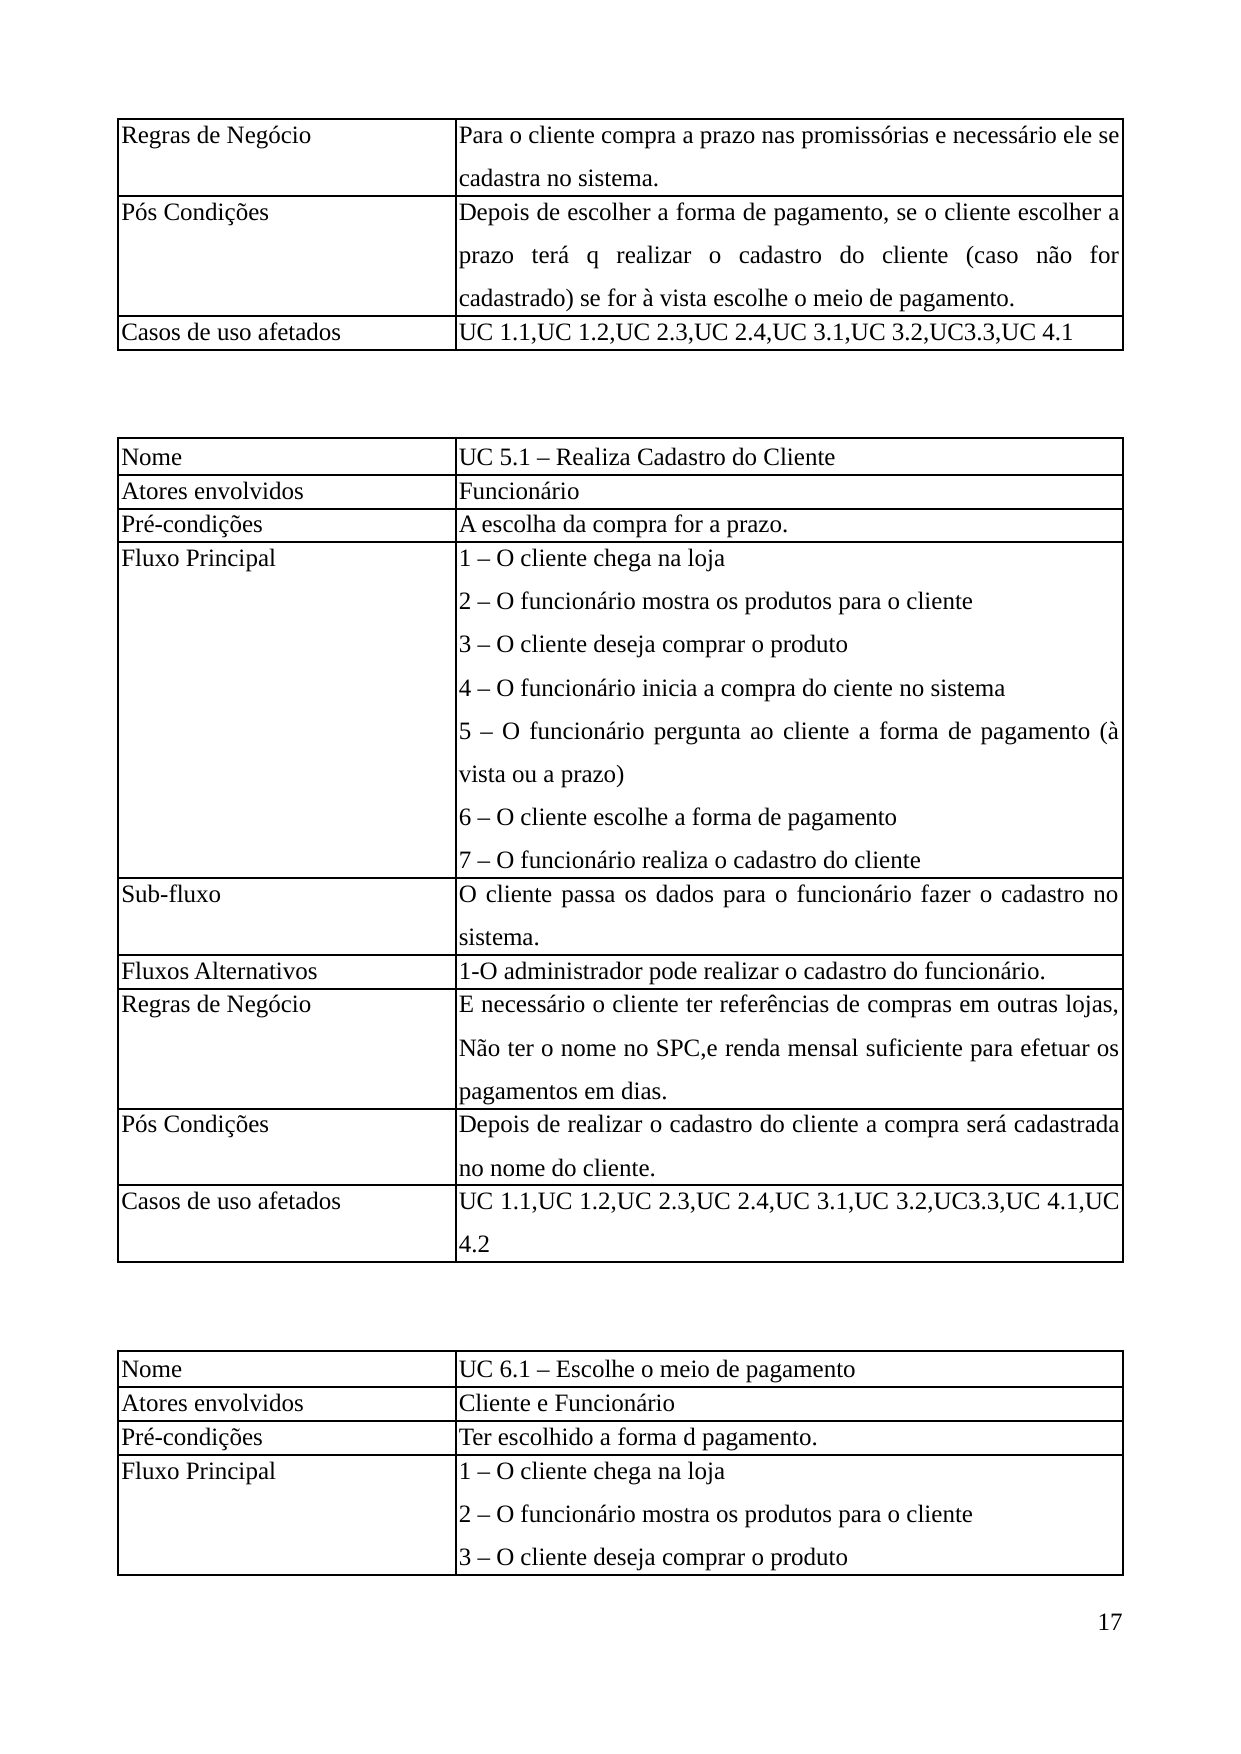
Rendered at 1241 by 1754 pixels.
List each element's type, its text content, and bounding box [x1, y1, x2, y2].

table_header UC 5.1 – Realiza Cadastro do Cliente [457, 439, 1122, 474]
table_cell Fluxo Principal [119, 1456, 455, 1574]
table_cell A escolha da compra for a prazo. [457, 510, 1122, 541]
table_cell Pré-condições [119, 1422, 455, 1454]
table_cell Sub-fluxo [119, 879, 455, 954]
table_cell Casos de uso afetados [119, 317, 455, 349]
table_cell Pré-condições [119, 510, 455, 541]
table_cell 1 – O cliente chega na loja 2 – O funcionário mostra os produtos para o cliente 3 – O cliente deseja comprar o produto 4 – O funcionário inicia a compra do ciente no sistema 5 – O funcionário pergunta ao cliente a forma de pagamento (à vista ou a prazo) 6 – O cliente escolhe a forma de pagamento 7 – O funcionário realiza o cadastro do cliente [457, 543, 1122, 877]
table_cell 1-O administrador pode realizar o cadastro do funcionário. [457, 956, 1122, 987]
table_cell Pós Condições [119, 1110, 455, 1184]
table_cell Fluxo Principal [119, 543, 455, 877]
table_cell Para o cliente compra a prazo nas promissórias e necessário ele se cadastra no sistema. [457, 120, 1122, 195]
table_cell E necessário o cliente ter referências de compras em outras lojas, Não ter o nome no SPC,e renda mensal suficiente para efetuar os pagamentos em dias. [457, 990, 1122, 1107]
table_cell O cliente passa os dados para o funcionário fazer o cadastro no sistema. [457, 879, 1122, 954]
table_cell UC 1.1,UC 1.2,UC 2.3,UC 2.4,UC 3.1,UC 3.2,UC3.3,UC 4.1,UC 4.2 [457, 1186, 1122, 1261]
table_cell UC 1.1,UC 1.2,UC 2.3,UC 2.4,UC 3.1,UC 3.2,UC3.3,UC 4.1 [457, 317, 1122, 349]
table_cell Fluxos Alternativos [119, 956, 455, 987]
table_cell Ter escolhido a forma d pagamento. [457, 1422, 1122, 1454]
table_cell Funcionário [457, 476, 1122, 507]
table_cell Regras de Negócio [119, 990, 455, 1107]
table_cell Regras de Negócio [119, 120, 455, 195]
table_cell Atores envolvidos [119, 476, 455, 507]
table_cell Depois de escolher a forma de pagamento, se o cliente escolher a prazo terá q realizar o cadastro do cliente (caso não for cadastrado) se for à vista escolhe o meio de pagamento. [457, 197, 1122, 315]
table_cell 1 – O cliente chega na loja 2 – O funcionário mostra os produtos para o cliente 3 – O cliente deseja comprar o produto [457, 1456, 1122, 1574]
table_cell Atores envolvidos [119, 1388, 455, 1420]
table_cell Cliente e Funcionário [457, 1388, 1122, 1420]
table_cell Casos de uso afetados [119, 1186, 455, 1261]
table_header Nome [119, 439, 455, 474]
table_header Nome [119, 1352, 455, 1386]
table_cell Depois de realizar o cadastro do cliente a compra será cadastrada no nome do cliente. [457, 1110, 1122, 1184]
table_header UC 6.1 – Escolhe o meio de pagamento [457, 1352, 1122, 1386]
table_cell Pós Condições [119, 197, 455, 315]
